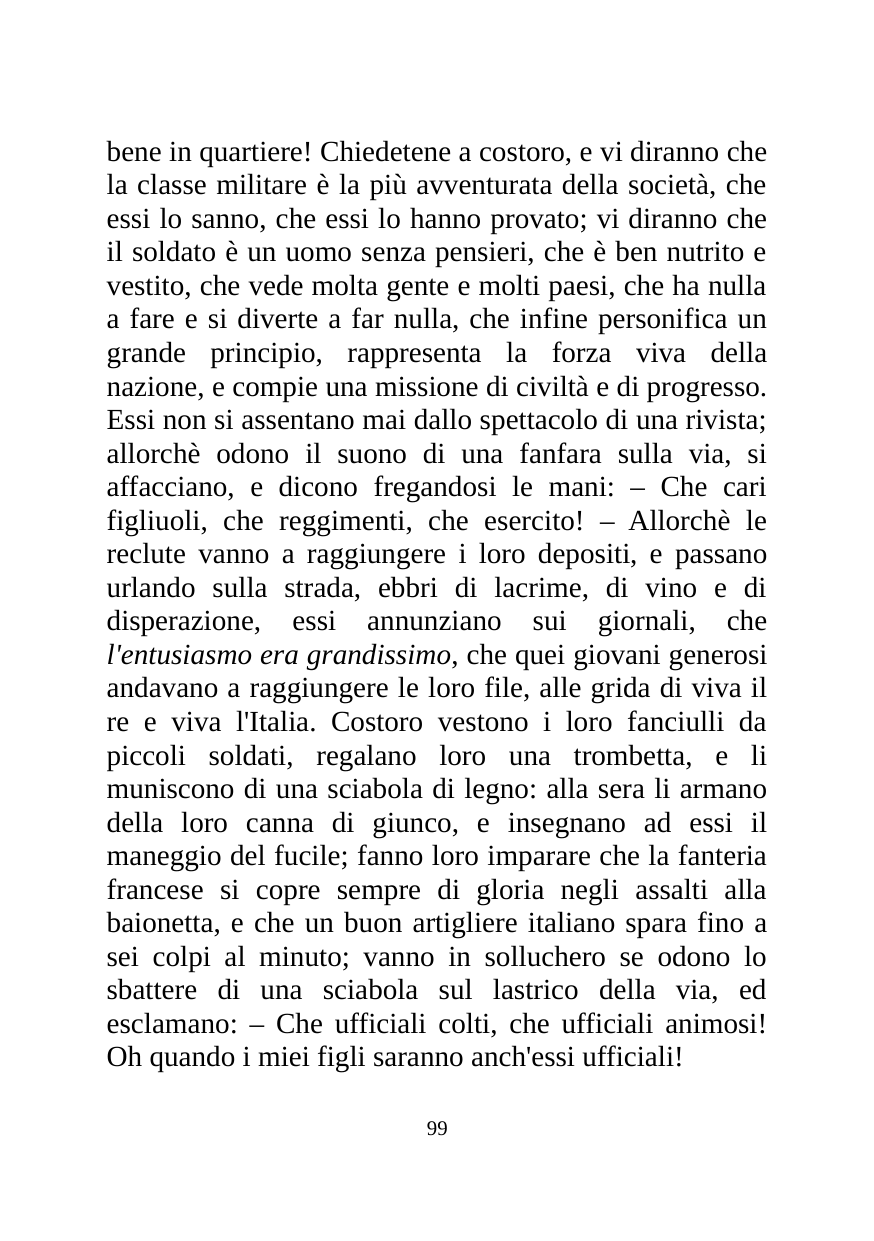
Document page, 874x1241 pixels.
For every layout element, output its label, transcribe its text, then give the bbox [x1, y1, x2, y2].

text bene in quartiere! Chiedetene a costoro, e vi diranno che la classe militare è la più avventurata della società, che essi lo sanno, che essi lo hanno provato; vi diranno che il soldato è un uomo senza pensieri, che è ben nutrito e vestito, che vede molta gente e molti paesi, che ha nulla a fare e si diverte a far nulla, che infine personifica un grande principio, rappresenta la forza viva della nazione, e compie una missione di civiltà e di progresso. Essi non si assentano mai dallo spettacolo di una rivista; allorchè odono il suono di una fanfara sulla via, si affacciano, e dicono fregandosi le mani: – Che cari figliuoli, che reggimenti, che esercito! – Allorchè le reclute vanno a raggiungere i loro depositi, e passano urlando sulla strada, ebbri di lacrime, di vino e di disperazione, essi annunziano sui giornali, che l'entusiasmo era grandissimo, che quei giovani generosi andavano a raggiungere le loro file, alle grida di viva il re e viva l'Italia. Costoro vestono i loro fanciulli da piccoli soldati, regalano loro una trombetta, e li muniscono di una sciabola di legno: alla sera li armano della loro canna di giunco, e insegnano ad essi il maneggio del fucile; fanno loro imparare che la fanteria francese si copre sempre di gloria negli assalti alla baionetta, e che un buon artigliere italiano spara fino a sei colpi al minuto; vanno in solluchero se odono lo sbattere di una sciabola sul lastrico della via, ed esclamano: – Che ufficiali colti, che ufficiali animosi! Oh quando i miei figli saranno anch'essi ufficiali! [106, 134, 768, 1073]
